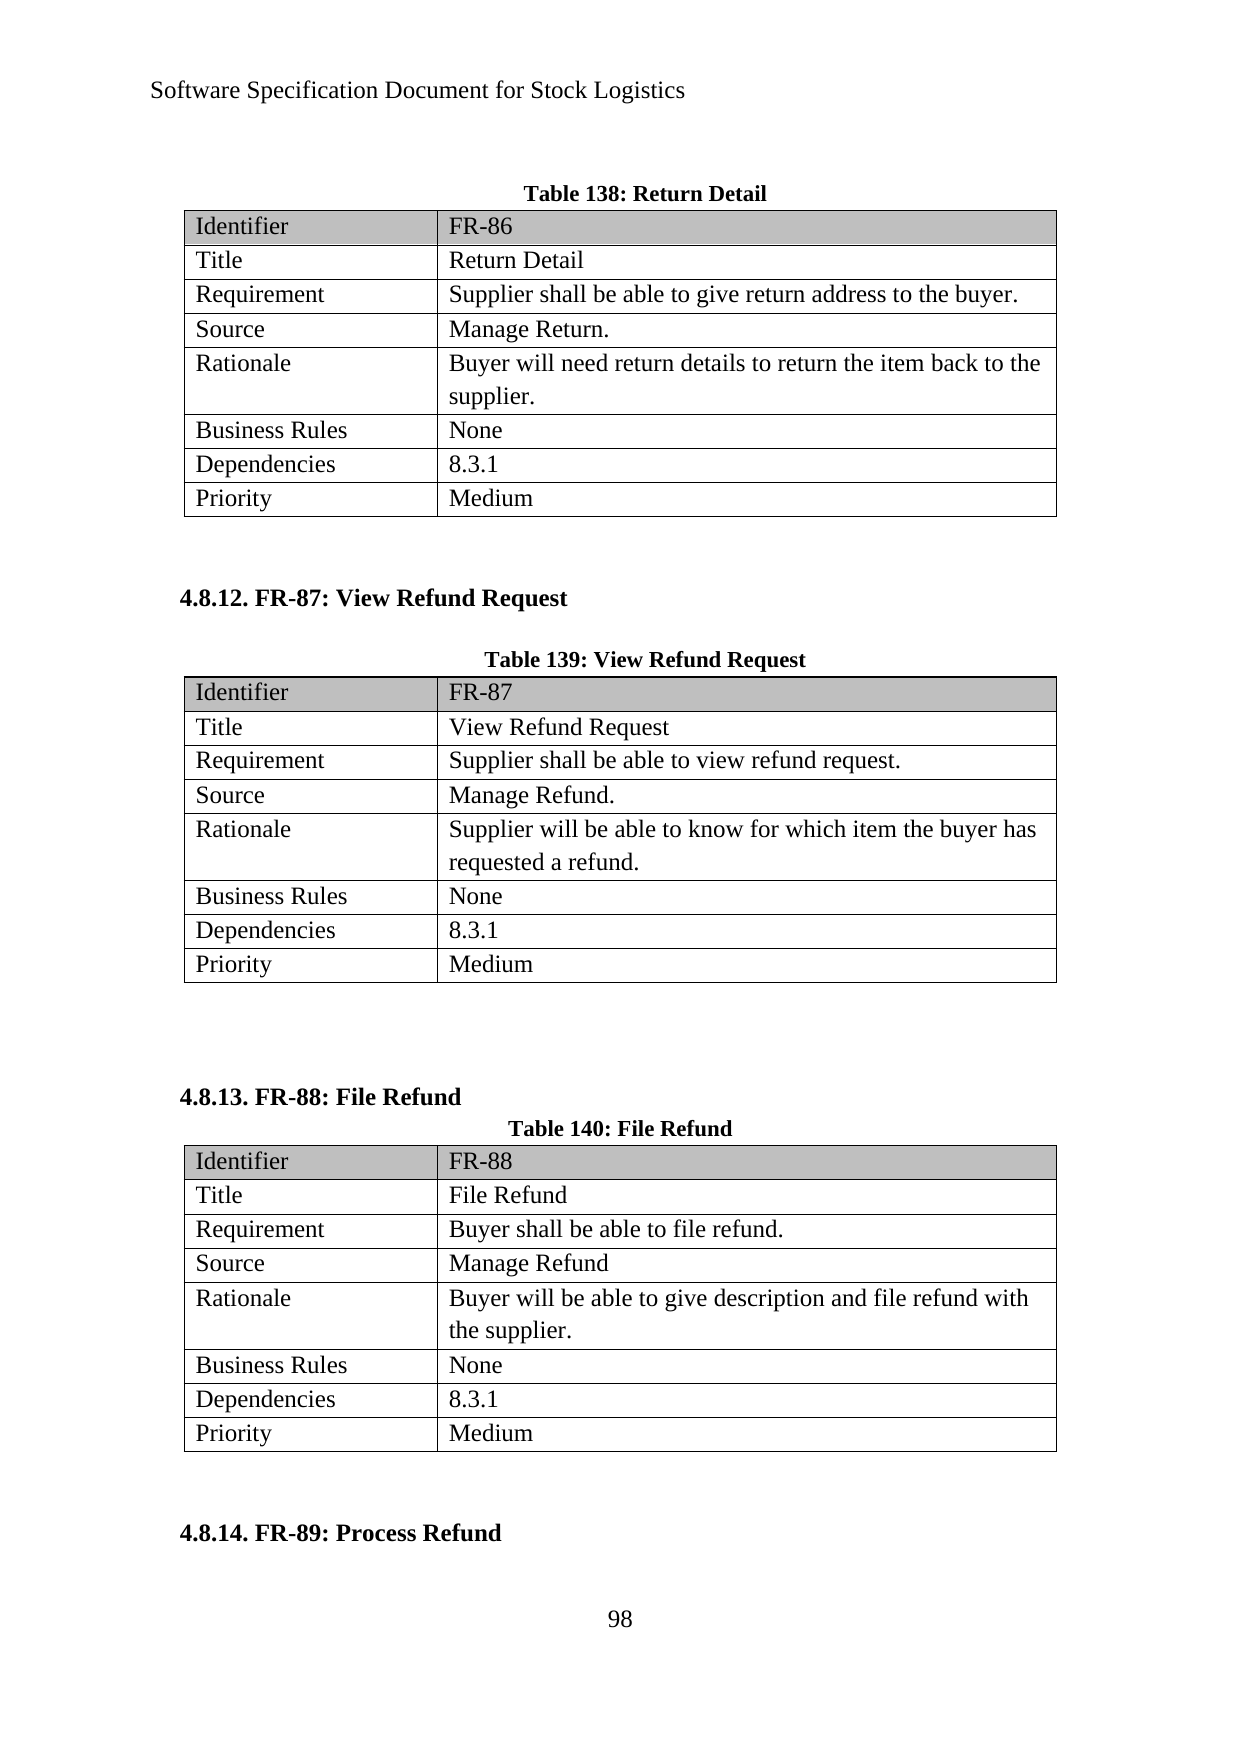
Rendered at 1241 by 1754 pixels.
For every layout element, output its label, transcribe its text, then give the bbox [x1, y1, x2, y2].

table_cell Manage Refund. [438, 780, 1056, 813]
table_cell Manage Refund [438, 1249, 1056, 1282]
table_cell Dependencies [185, 449, 437, 482]
table_cell Business Rules [185, 1350, 437, 1383]
table_cell Supplier will be able to know for which item the buyer has requested a refund. [438, 814, 1056, 880]
list Table 138: Return Detail [200, 180, 1090, 207]
table_cell Title [185, 1180, 437, 1213]
table_cell Manage Return. [438, 314, 1056, 347]
table_cell Medium [438, 949, 1056, 982]
table_cell None [438, 881, 1056, 914]
table_cell Buyer will need return details to return the item back to the supplier. [438, 348, 1056, 414]
table_cell Business Rules [185, 415, 437, 448]
table_cell Source [185, 1249, 437, 1282]
table_cell Medium [438, 1418, 1056, 1451]
table_cell 8.3.1 [438, 1384, 1056, 1417]
table_cell View Refund Request [438, 712, 1056, 744]
table_cell 8.3.1 [438, 915, 1056, 948]
table_cell Requirement [185, 746, 437, 779]
table_cell Rationale [185, 814, 437, 880]
table_cell Dependencies [185, 915, 437, 948]
table_header FR-86 [438, 211, 1056, 244]
table_cell Priority [185, 1418, 437, 1451]
table_header FR-87 [438, 678, 1056, 711]
list FR-89: Process Refund [179, 1518, 1090, 1547]
table_cell Return Detail [438, 246, 1056, 278]
table_cell Title [185, 246, 437, 278]
table_cell Buyer will be able to give description and file refund with the supplier. [438, 1283, 1056, 1349]
list FR-88: File Refund [179, 1082, 1090, 1111]
table_header FR-88 [438, 1146, 1056, 1179]
table_cell Title [185, 712, 437, 744]
text Table 140: File Refund [150, 1115, 1090, 1141]
table_cell Priority [185, 949, 437, 982]
table_cell Requirement [185, 1215, 437, 1247]
table_header Identifier [185, 211, 437, 244]
table_header Identifier [185, 678, 437, 711]
table_cell Business Rules [185, 881, 437, 914]
table_cell Rationale [185, 1283, 437, 1349]
table_cell File Refund [438, 1180, 1056, 1213]
table_cell Buyer shall be able to file refund. [438, 1215, 1056, 1247]
table_cell Source [185, 780, 437, 813]
table_cell Priority [185, 483, 437, 516]
table_cell Rationale [185, 348, 437, 414]
list Table 139: View Refund Request [200, 646, 1090, 673]
table_cell Source [185, 314, 437, 347]
table_cell None [438, 415, 1056, 448]
table_cell Supplier shall be able to view refund request. [438, 746, 1056, 779]
table_cell 8.3.1 [438, 449, 1056, 482]
table_cell Medium [438, 483, 1056, 516]
table_cell Supplier shall be able to give return address to the buyer. [438, 280, 1056, 313]
table_cell Requirement [185, 280, 437, 313]
list FR-87: View Refund Request [179, 583, 1090, 612]
table_header Identifier [185, 1146, 437, 1179]
table_cell Dependencies [185, 1384, 437, 1417]
table_cell None [438, 1350, 1056, 1383]
